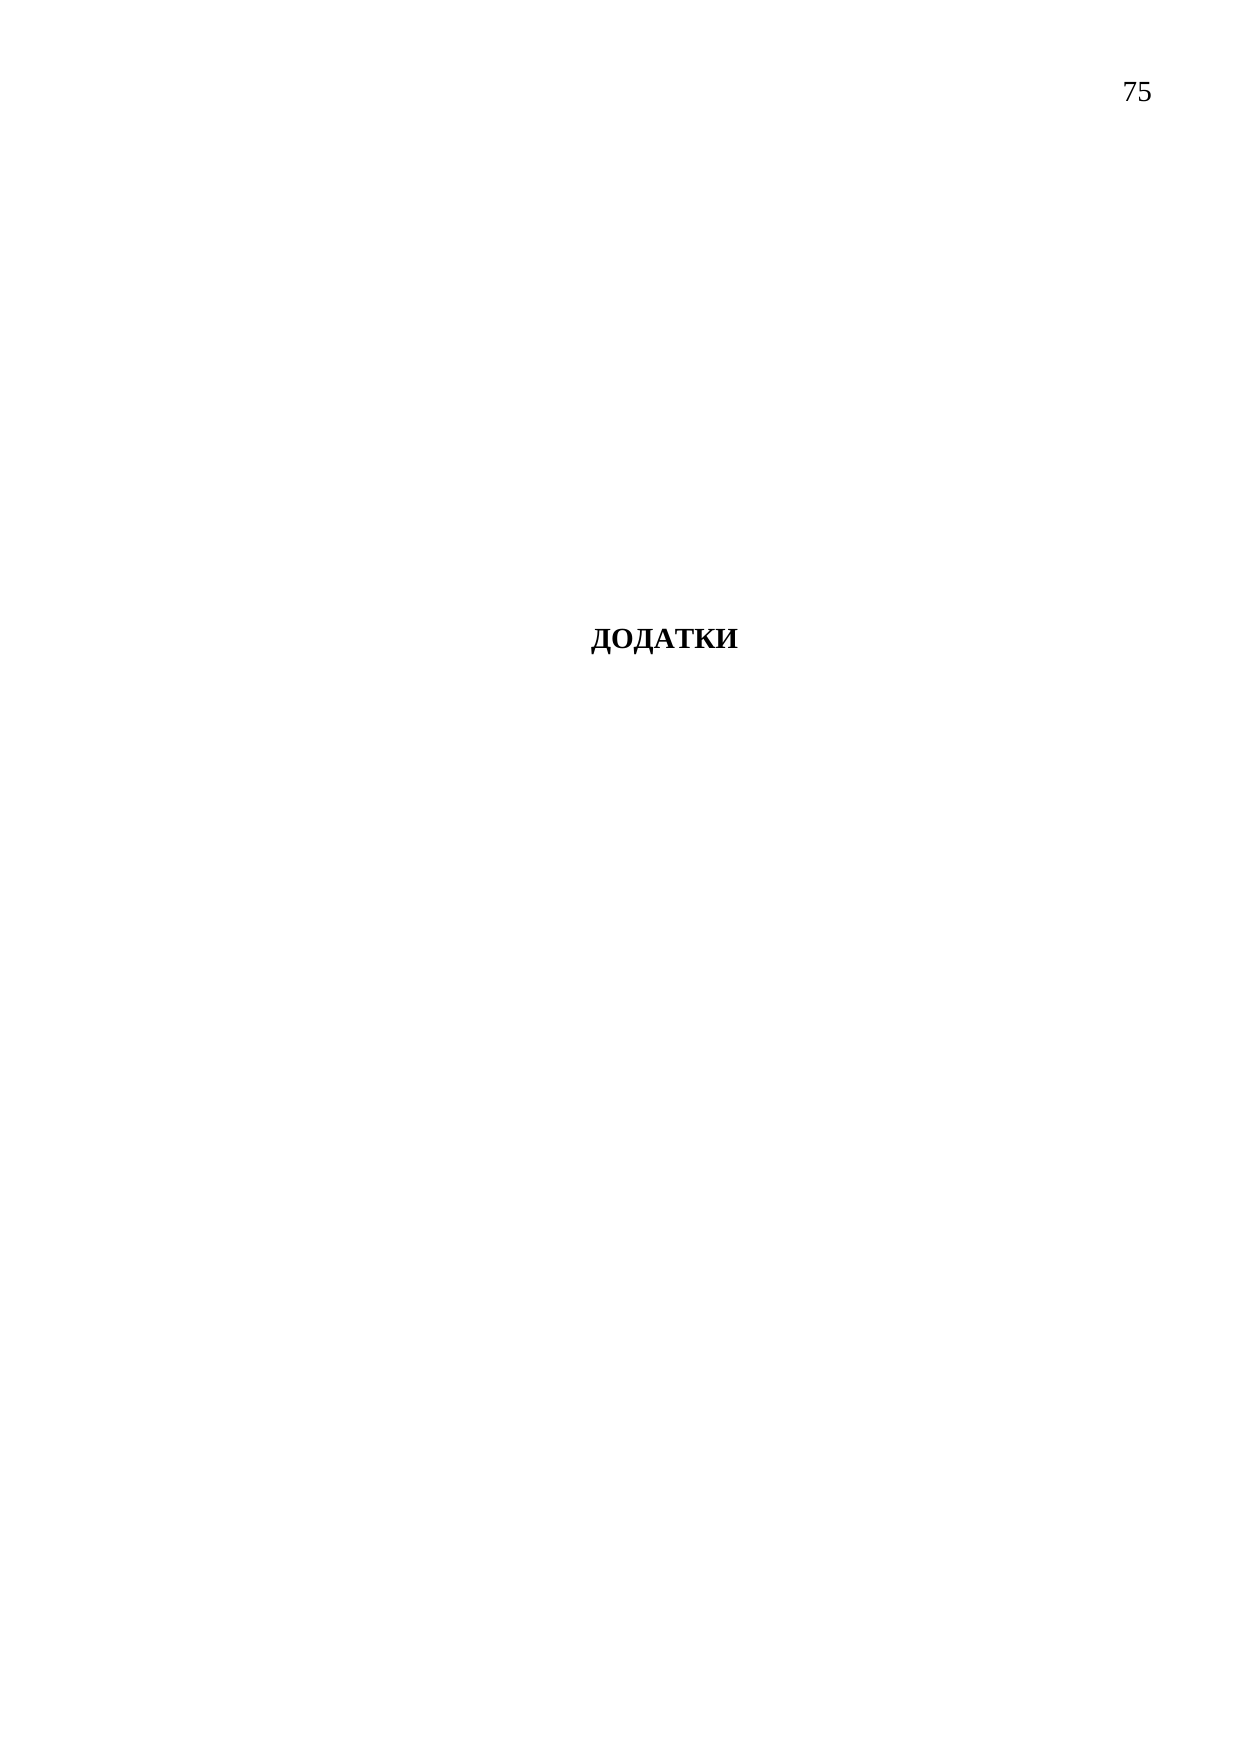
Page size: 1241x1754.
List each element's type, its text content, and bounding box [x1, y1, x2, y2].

subtitle ДОДАТКИ [177, 621, 1152, 655]
